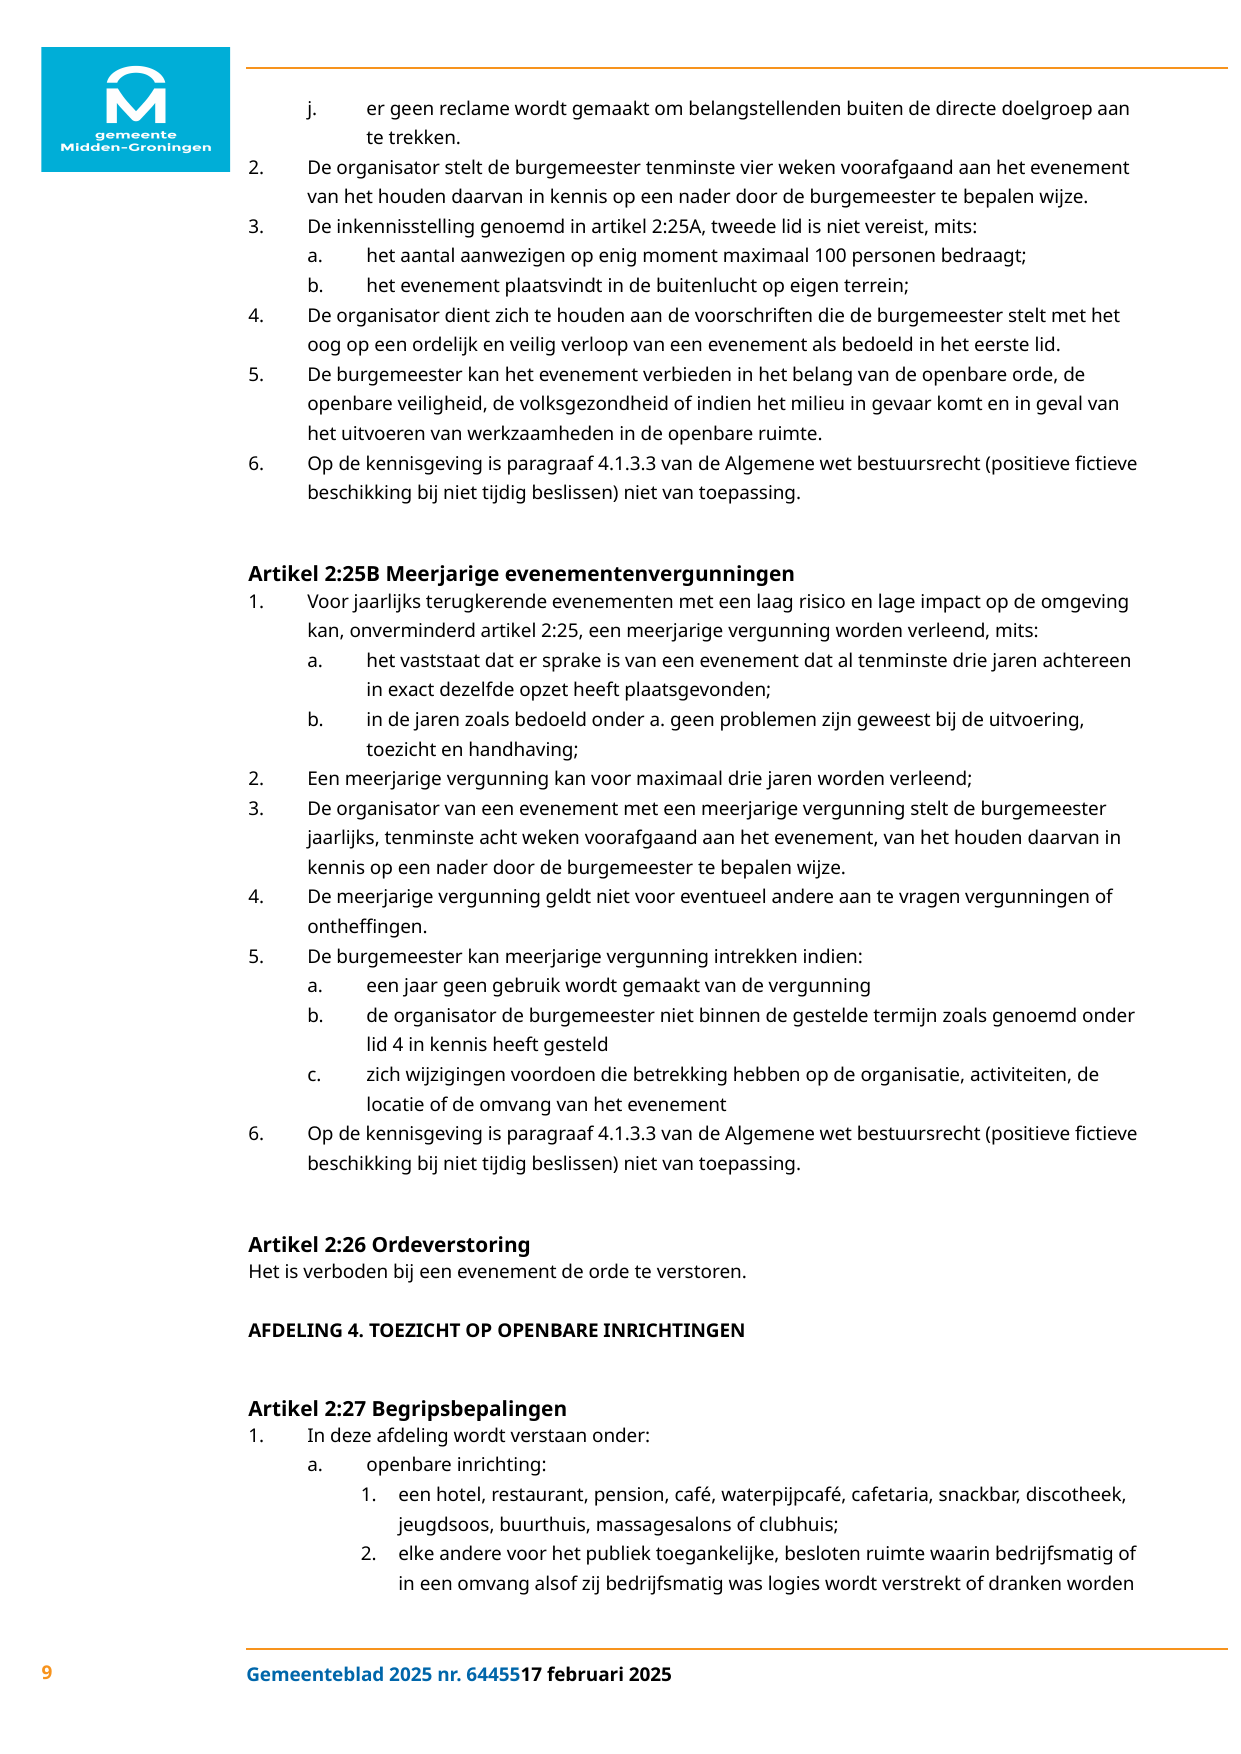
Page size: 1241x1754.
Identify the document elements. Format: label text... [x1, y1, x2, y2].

list zich wijzigingen voordoen die betrekking hebben op de organisatie, activiteiten, de locatie of de omvang van het evenement [307, 1061, 1152, 1116]
text AFDELING 4. TOEZICHT OP OPENBARE INRICHTINGEN [248, 1317, 1152, 1343]
list het evenement plaatsvindt in de buitenlucht op eigen terrein; [307, 272, 1152, 298]
list De burgemeester kan meerjarige vergunning intrekken indien: [248, 943, 1152, 968]
list De organisator van een evenement met een meerjarige vergunning stelt de burgemeester jaarlijks, tenminste acht weken voorafgaand aan het evenement, van het houden daarvan in kennis op een nader door de burgemeester te bepalen wijze. [248, 795, 1152, 880]
picture [184, 146, 190, 153]
list De meerjarige vergunning geldt niet voor eventueel andere aan te vragen vergunningen of ontheffingen. [248, 884, 1152, 939]
text Het is verboden bij een evenement de orde te verstoren. [248, 1258, 1152, 1284]
list Op de kennisgeving is paragraaf 4.1.3.3 van de Algemene wet bestuursrecht (positieve fictieve beschikking bij niet tijdig beslissen) niet van toepassing. [248, 450, 1152, 505]
list Een meerjarige vergunning kan voor maximaal drie jaren worden verleend; [248, 765, 1152, 791]
picture [108, 66, 164, 82]
text Artikel 2:26 Ordeverstoring [248, 1230, 1152, 1258]
list elke andere voor het publiek toegankelijke, besloten ruimte waarin bedrijfsmatig of in een omvang alsof zij bedrijfsmatig was logies wordt verstrekt of dranken worden [361, 1540, 1152, 1596]
text Artikel 2:27 Begripsbepalingen [248, 1394, 1152, 1422]
list De organisator stelt de burgemeester tenminste vier weken voorafgaand aan het evenement van het houden daarvan in kennis op een nader door de burgemeester te bepalen wijze. [248, 154, 1152, 209]
list een hotel, restaurant, pension, café, waterpijpcafé, cafetaria, snackbar, discotheek, jeugdsoos, buurthuis, massagesalons of clubhuis; [361, 1481, 1152, 1537]
list openbare inrichting: [307, 1452, 1152, 1477]
list Voor jaarlijks terugkerende evenementen met een laag risico en lage impact op de omgeving kan, onverminderd artikel 2:25, een meerjarige vergunning worden verleend, mits: [248, 588, 1152, 643]
list een jaar geen gebruik wordt gemaakt van de vergunning [307, 972, 1152, 998]
list De inkennisstelling genoemd in artikel 2:25A, tweede lid is niet vereist, mits: [248, 213, 1152, 239]
list De burgemeester kan het evenement verbieden in het belang van de openbare orde, de openbare veiligheid, de volksgezondheid of indien het milieu in gevaar komt en in geval van het uitvoeren van werkzaamheden in de openbare ruimte. [248, 361, 1152, 446]
list er geen reclame wordt gemaakt om belangstellenden buiten de directe doelgroep aan te trekken. [307, 95, 1152, 150]
text Artikel 2:25B Meerjarige evenementenvergunningen [248, 559, 1152, 588]
list Op de kennisgeving is paragraaf 4.1.3.3 van de Algemene wet bestuursrecht (positieve fictieve beschikking bij niet tijdig beslissen) niet van toepassing. [248, 1120, 1152, 1176]
list in de jaren zoals bedoeld onder a. geen problemen zijn geweest bij de uitvoering, toezicht en handhaving; [307, 706, 1152, 761]
list het aantal aanwezigen op enig moment maximaal 100 personen bedraagt; [307, 243, 1152, 268]
list het vaststaat dat er sprake is van een evenement dat al tenminste drie jaren achtereen in exact dezelfde opzet heeft plaatsgevonden; [307, 647, 1152, 702]
list In deze afdeling wordt verstaan onder: [248, 1422, 1152, 1448]
list de organisator de burgemeester niet binnen de gestelde termijn zoals genoemd onder lid 4 in kennis heeft gesteld [307, 1002, 1152, 1057]
picture [107, 89, 165, 122]
list De organisator dient zich te houden aan de voorschriften die de burgemeester stelt met het oog op een ordelijk en veilig verloop van een evenement als bedoeld in het eerste lid. [248, 302, 1152, 357]
